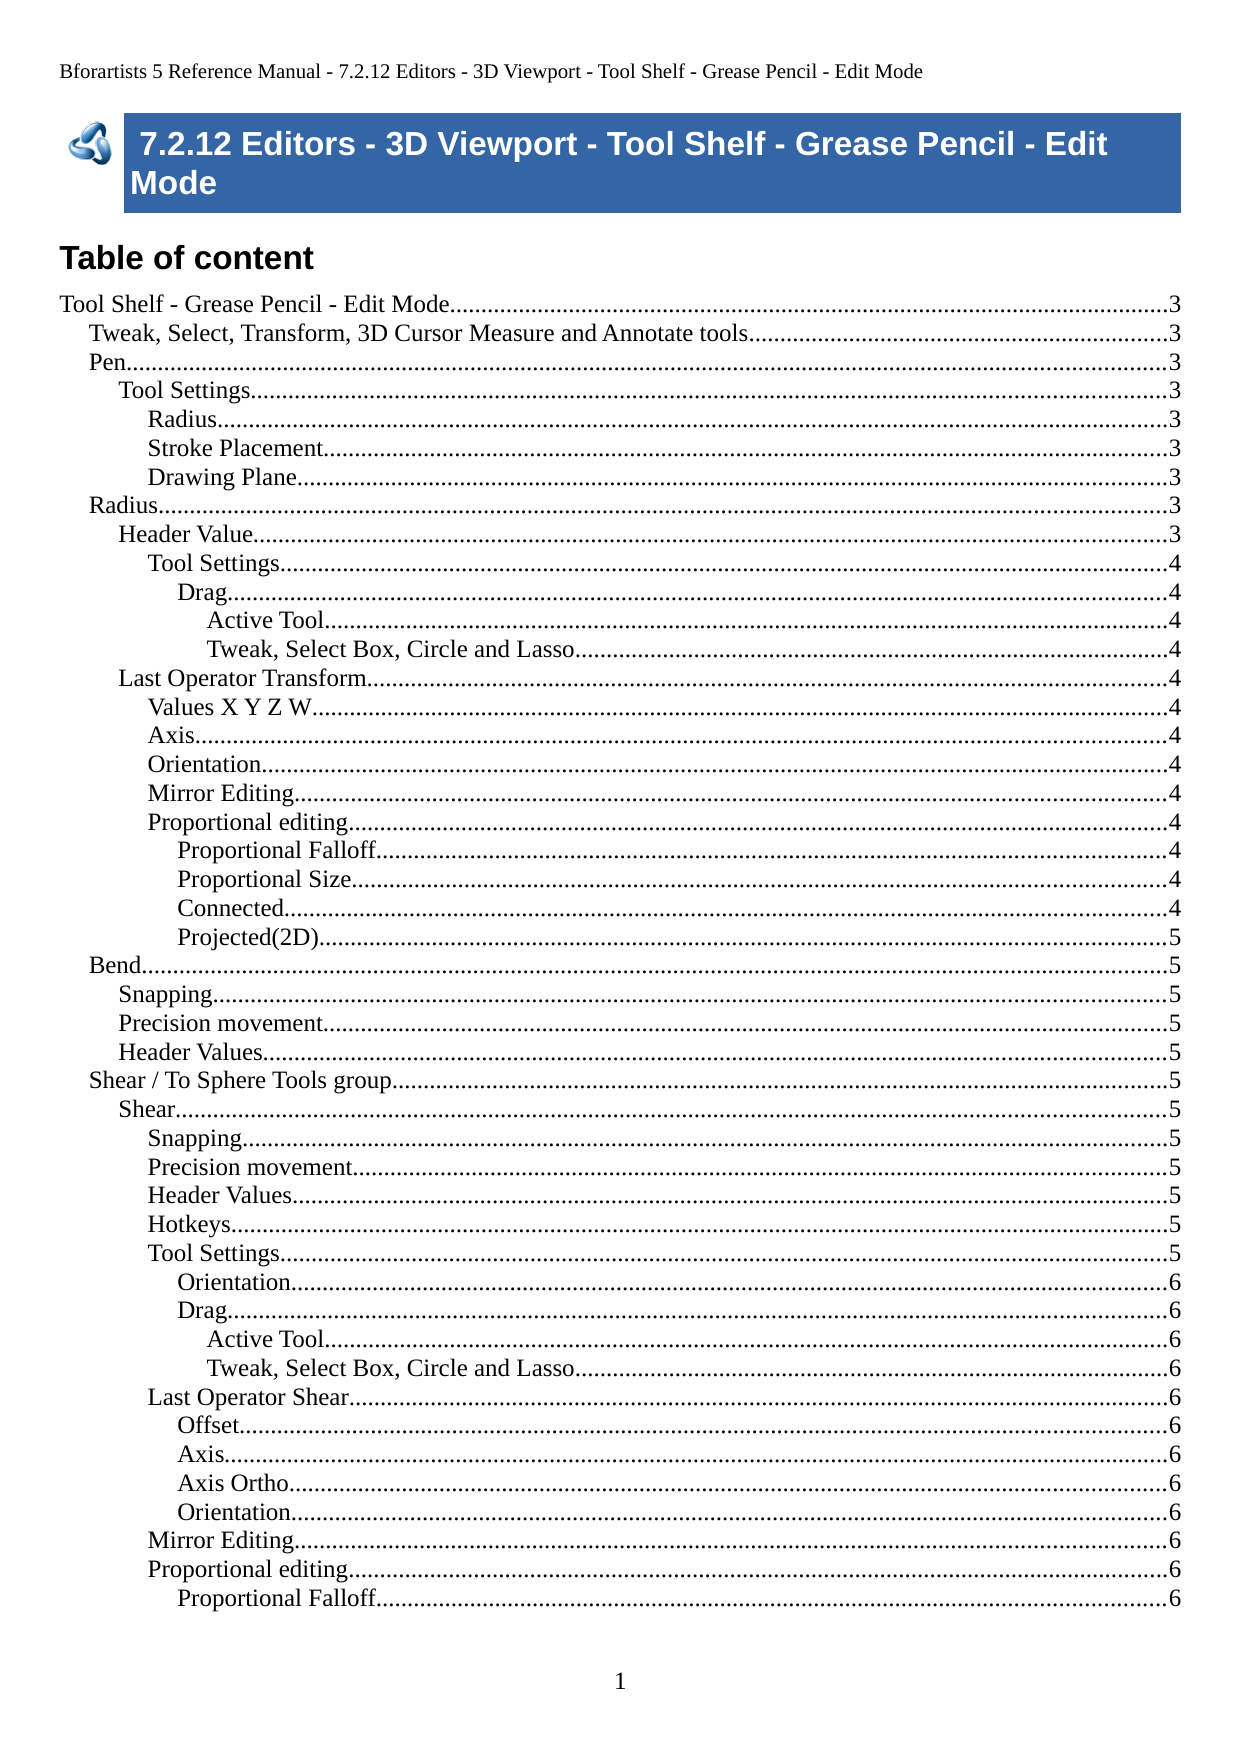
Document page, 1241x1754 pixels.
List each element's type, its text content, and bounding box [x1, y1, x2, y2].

text Shear 5 [118, 1094, 1181, 1123]
text Tweak, Select, Transform, 3D Cursor Measure and Annotate tools 3 [88, 318, 1181, 347]
text Connected 4 [177, 893, 1181, 922]
text Stroke Placement 3 [147, 433, 1181, 462]
text Values X Y Z W 4 [147, 692, 1181, 720]
text Precision movement 5 [147, 1152, 1181, 1180]
text Drag 6 [177, 1295, 1181, 1324]
text Drawing Plane 3 [147, 462, 1181, 490]
text Snapping 5 [118, 979, 1181, 1008]
text Hotkeys 5 [147, 1209, 1181, 1238]
text Active Tool 6 [206, 1324, 1181, 1353]
text Tool Settings 5 [147, 1238, 1181, 1267]
text Pen 3 [88, 347, 1181, 375]
text Proportional Falloff 4 [177, 835, 1181, 864]
text Header Values 5 [147, 1180, 1181, 1209]
text Offset 6 [177, 1410, 1181, 1439]
text Proportional Size 4 [177, 864, 1181, 893]
text Last Operator Transform 4 [118, 663, 1181, 692]
text Snapping 5 [147, 1123, 1181, 1152]
text Shear / To Sphere Tools group 5 [88, 1065, 1181, 1094]
text Proportional editing 6 [147, 1554, 1181, 1583]
text Axis 4 [147, 720, 1181, 749]
picture [65, 118, 114, 168]
text Axis Ortho 6 [177, 1468, 1181, 1497]
text Tool Settings 3 [118, 375, 1181, 404]
text Orientation 4 [147, 749, 1181, 778]
text Last Operator Shear 6 [147, 1382, 1181, 1410]
text Mirror Editing 4 [147, 778, 1181, 807]
text Orientation 6 [177, 1267, 1181, 1295]
subtitle Table of content [59, 238, 1181, 277]
text Tweak, Select Box, Circle and Lasso 4 [206, 634, 1181, 663]
text Proportional editing 4 [147, 807, 1181, 835]
text Drag 4 [177, 577, 1181, 605]
text Tool Settings 4 [147, 548, 1181, 577]
text Precision movement 5 [118, 1008, 1181, 1037]
text Projected(2D) 5 [177, 922, 1181, 950]
text Mirror Editing 6 [147, 1525, 1181, 1554]
text Active Tool 4 [206, 605, 1181, 634]
text Axis 6 [177, 1439, 1181, 1468]
table_header [59, 113, 124, 213]
text Orientation 6 [177, 1497, 1181, 1525]
text Bend 5 [88, 950, 1181, 979]
text Header Value 3 [118, 519, 1181, 548]
text Proportional Falloff 6 [177, 1583, 1181, 1612]
table_header 7.2.12 Editors - 3D Viewport - Tool Shelf - Grease Pencil - Edit Mode [124, 113, 1181, 213]
text Tool Shelf - Grease Pencil - Edit Mode 3 [59, 289, 1181, 318]
text Header Values 5 [118, 1037, 1181, 1065]
text Radius 3 [88, 490, 1181, 519]
text Radius 3 [147, 404, 1181, 433]
text Tweak, Select Box, Circle and Lasso 6 [206, 1353, 1181, 1382]
